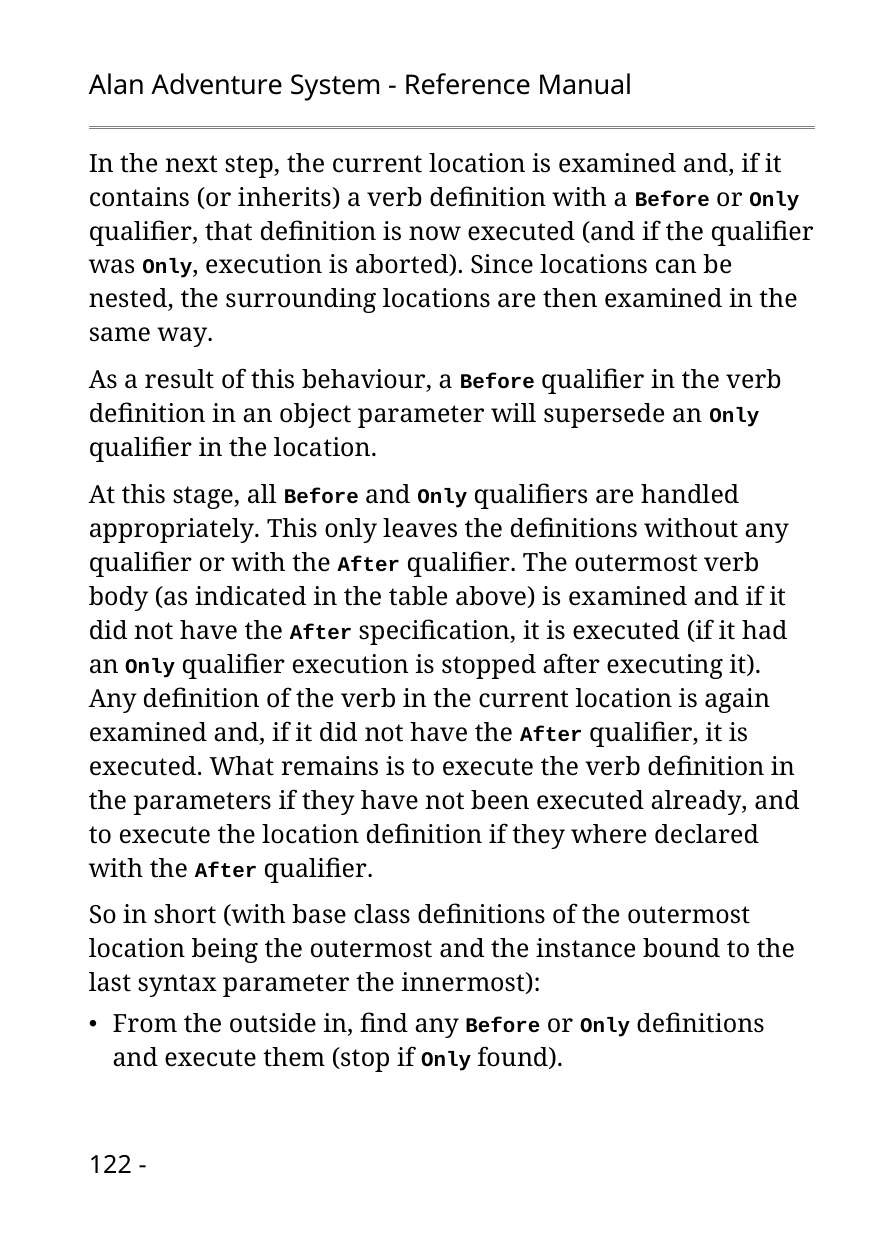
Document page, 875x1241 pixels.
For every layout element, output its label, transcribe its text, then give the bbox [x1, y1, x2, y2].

text So in short (with base class definitions of the outermost location being the outermost and the instance bound to the last syntax parameter the innermost): [88, 897, 815, 999]
list From the outside in, find any Before or Only definitions and execute them (stop if Only found). [88, 1006, 815, 1074]
text At this stage, all Before and Only qualifiers are handled appropriately. This only leaves the definitions without any qualifier or with the After qualifier. The outermost verb body (as indicated in the table above) is ex­amined and if it did not have the After specification, it is executed (if it had an Only qualifier execution is stopped after executing it). Any definition of the verb in the current location is again examined and, if it did not have the Af­ter qualifier, it is executed. What remains is to execute the verb definition in the parameters if they have not been executed already, and to execute the lo­cation definition if they where de­clared with the After qualifier. [88, 477, 815, 884]
text In the next step, the current location is examined and, if it contains (or inherits) a verb definition with a Before or Only qualifier, that definition is now executed (and if the qualifier was Only, execution is aborted). Since locations can be nested, the surrounding locations are then examined in the same way. [88, 146, 815, 349]
text As a result of this behaviour, a Before qualifier in the verb definition in an object parameter will supersede an Only qualifier in the loca­tion. [88, 362, 815, 464]
